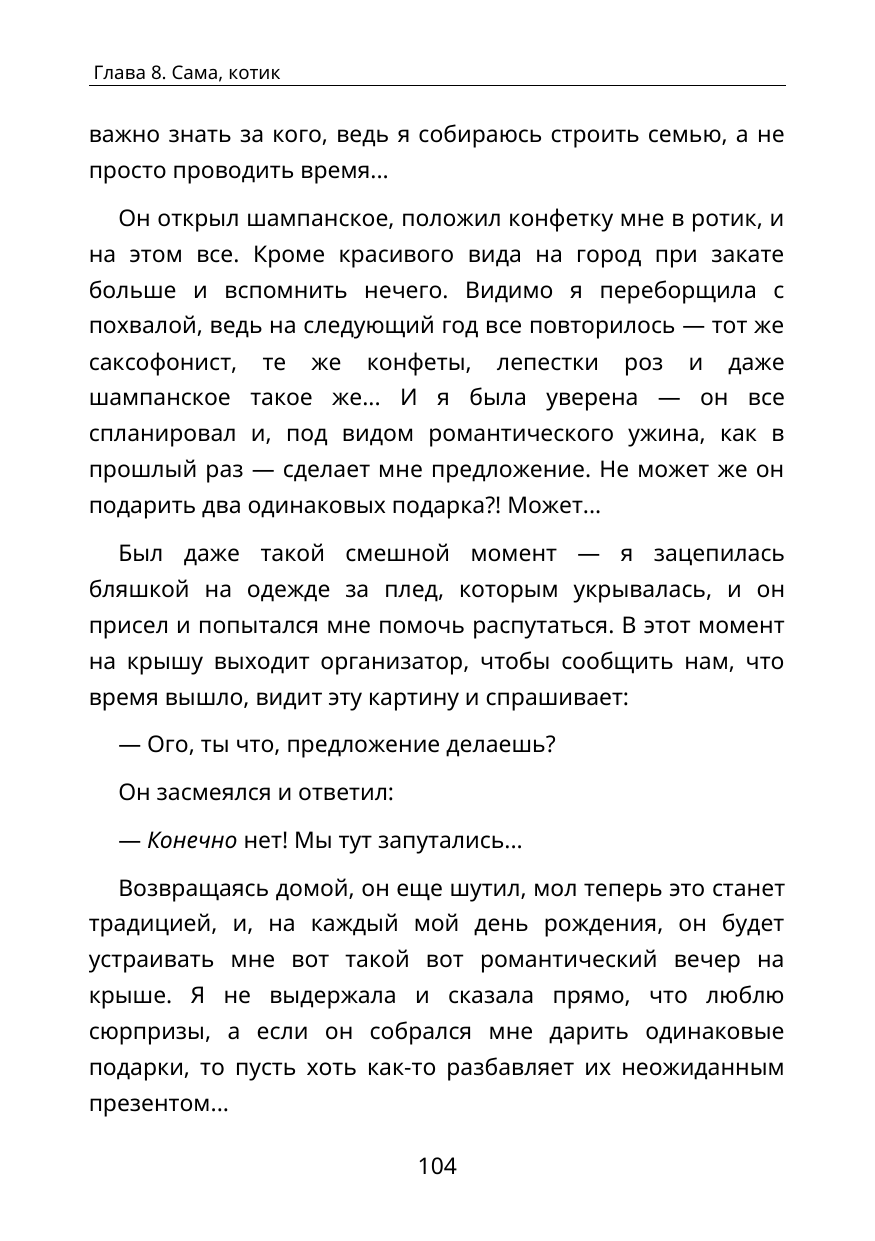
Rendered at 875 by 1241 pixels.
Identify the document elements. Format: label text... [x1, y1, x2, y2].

text Возвращаясь домой, он еще шутил, мол теперь это станет традицией, и, на каждый мой день рождения, он будет устраивать мне вот такой вот романтический вечер на крыше. Я не выдержала и сказала прямо, что люблю сюрпризы, а если он собрался мне дарить одинаковые подарки, то пусть хоть как-то разбавляет их неожиданным презентом... [88, 871, 786, 1118]
text — Ого, ты что, предложение делаешь? [88, 728, 786, 759]
text Был даже такой смешной момент — я зацепилась бляшкой на одежде за плед, которым укрывалась, и он присел и попытался мне помочь распутаться. В этот момент на крышу выходит организатор, чтобы сообщить нам, что время вышло, видит эту картину и спрашивает: [88, 537, 786, 712]
text — Конечно нет! Мы тут запутались... [88, 824, 786, 855]
text Он открыл шампанское, положил конфетку мне в ротик, и на этом все. Кроме красивого вида на город при закате больше и вспомнить нечего. Видимо я переборщила с похвалой, ведь на следующий год все повторилось — тот же саксофонист, те же конфеты, лепестки роз и даже шампанское такое же... И я была уверена — он все спланировал и, под видом романтического ужина, как в прошлый раз — сделает мне предложение. Не может же он подарить два одинаковых подарка?! Может... [88, 202, 786, 520]
text Он засмеялся и ответил: [88, 776, 786, 807]
text важно знать за кого, ведь я собираюсь строить семью, а не просто проводить время... [88, 118, 786, 185]
